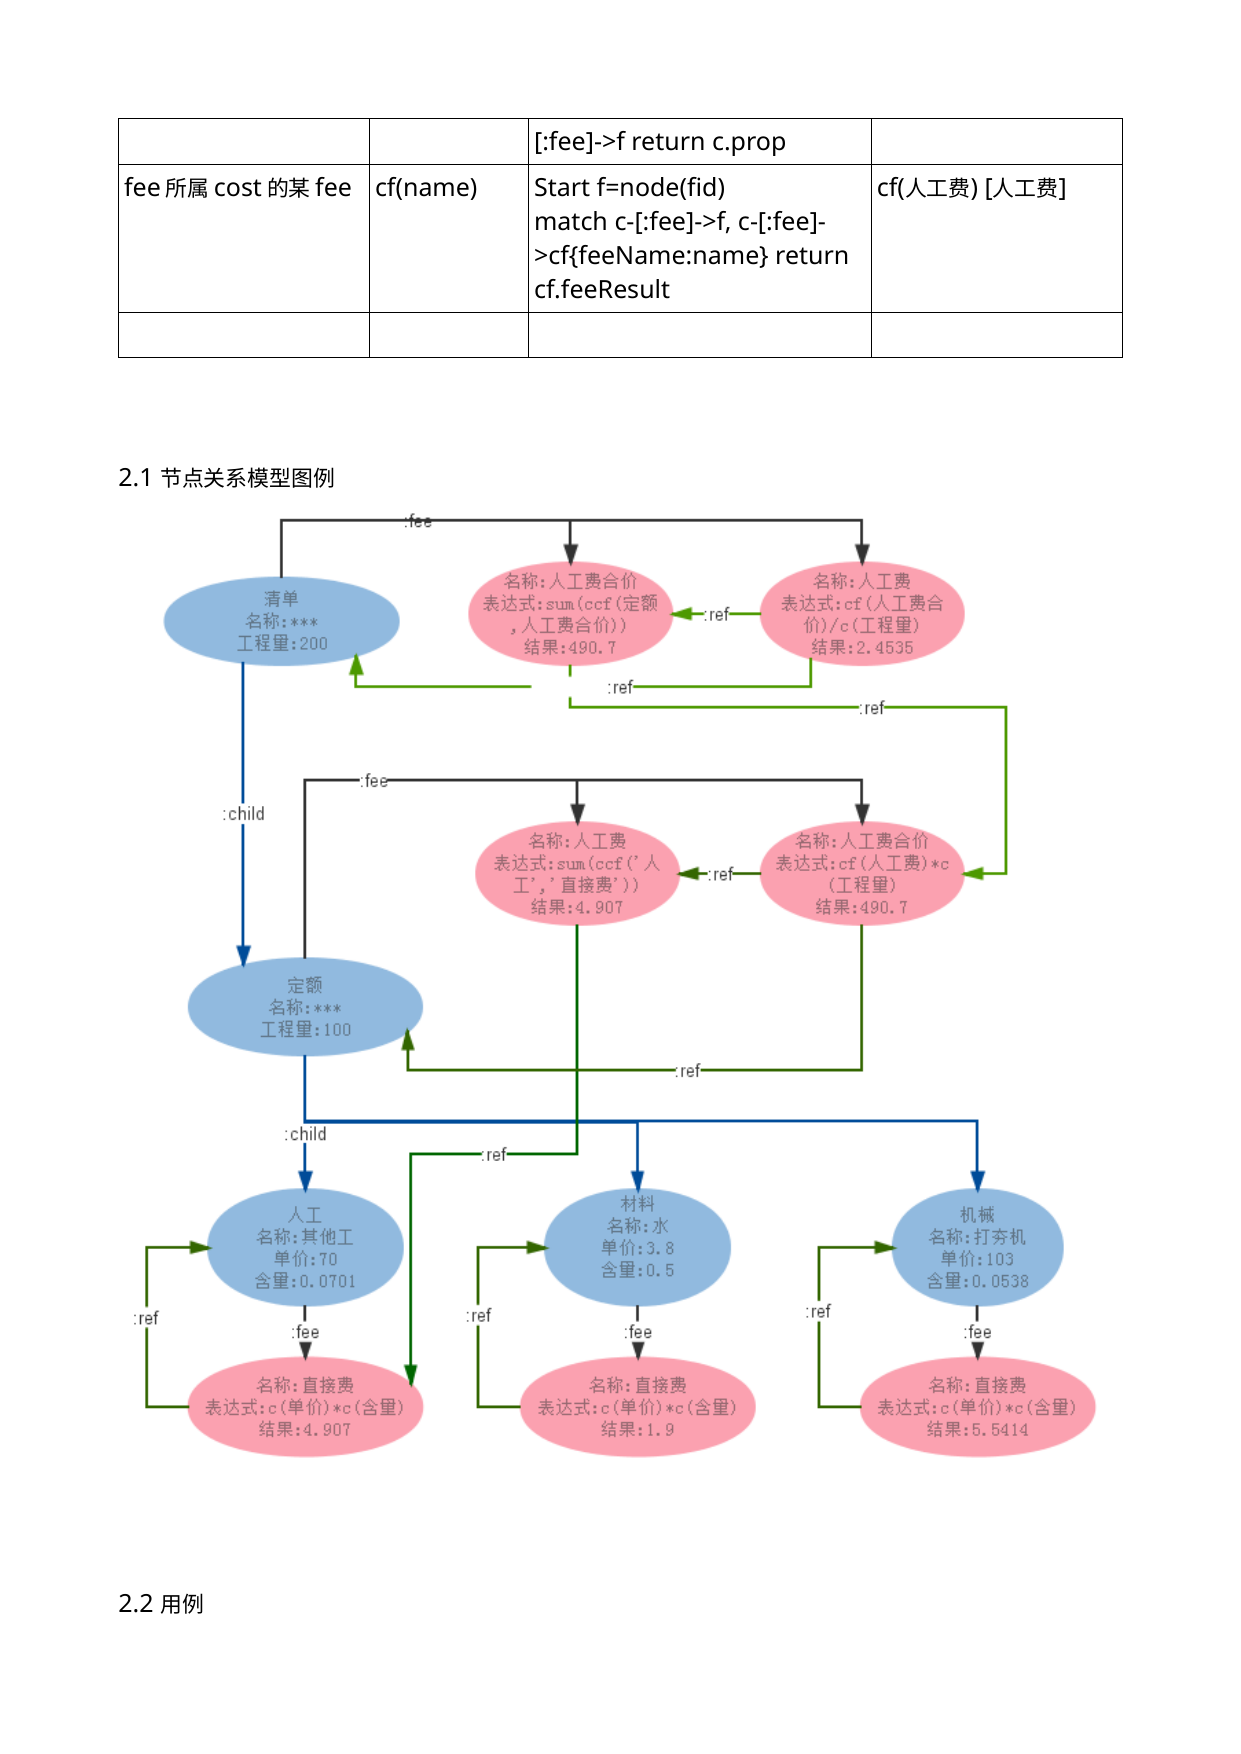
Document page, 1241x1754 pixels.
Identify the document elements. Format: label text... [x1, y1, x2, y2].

table_cell [370, 119, 528, 164]
table_cell [119, 313, 369, 357]
table_cell Start f=node(fid) match c-[:fee]->f, c-[:fee]->cf{feeName:name} return cf.feeResult [529, 165, 871, 312]
table_cell [872, 119, 1122, 164]
table_cell [:fee]->f return c.prop [529, 119, 871, 164]
text 2.1 节点关系模型图例 [118, 459, 1122, 493]
table_cell fee所属cost的某fee [119, 165, 369, 312]
table_cell [370, 313, 528, 357]
table_cell cf(name) [370, 165, 528, 312]
table_cell [872, 313, 1122, 357]
picture [118, 493, 1123, 1484]
table_cell cf(人工费) [人工费] [872, 165, 1122, 312]
table_cell [529, 313, 871, 357]
text 2.2 用例 [118, 1586, 1122, 1620]
table_cell [119, 119, 369, 164]
